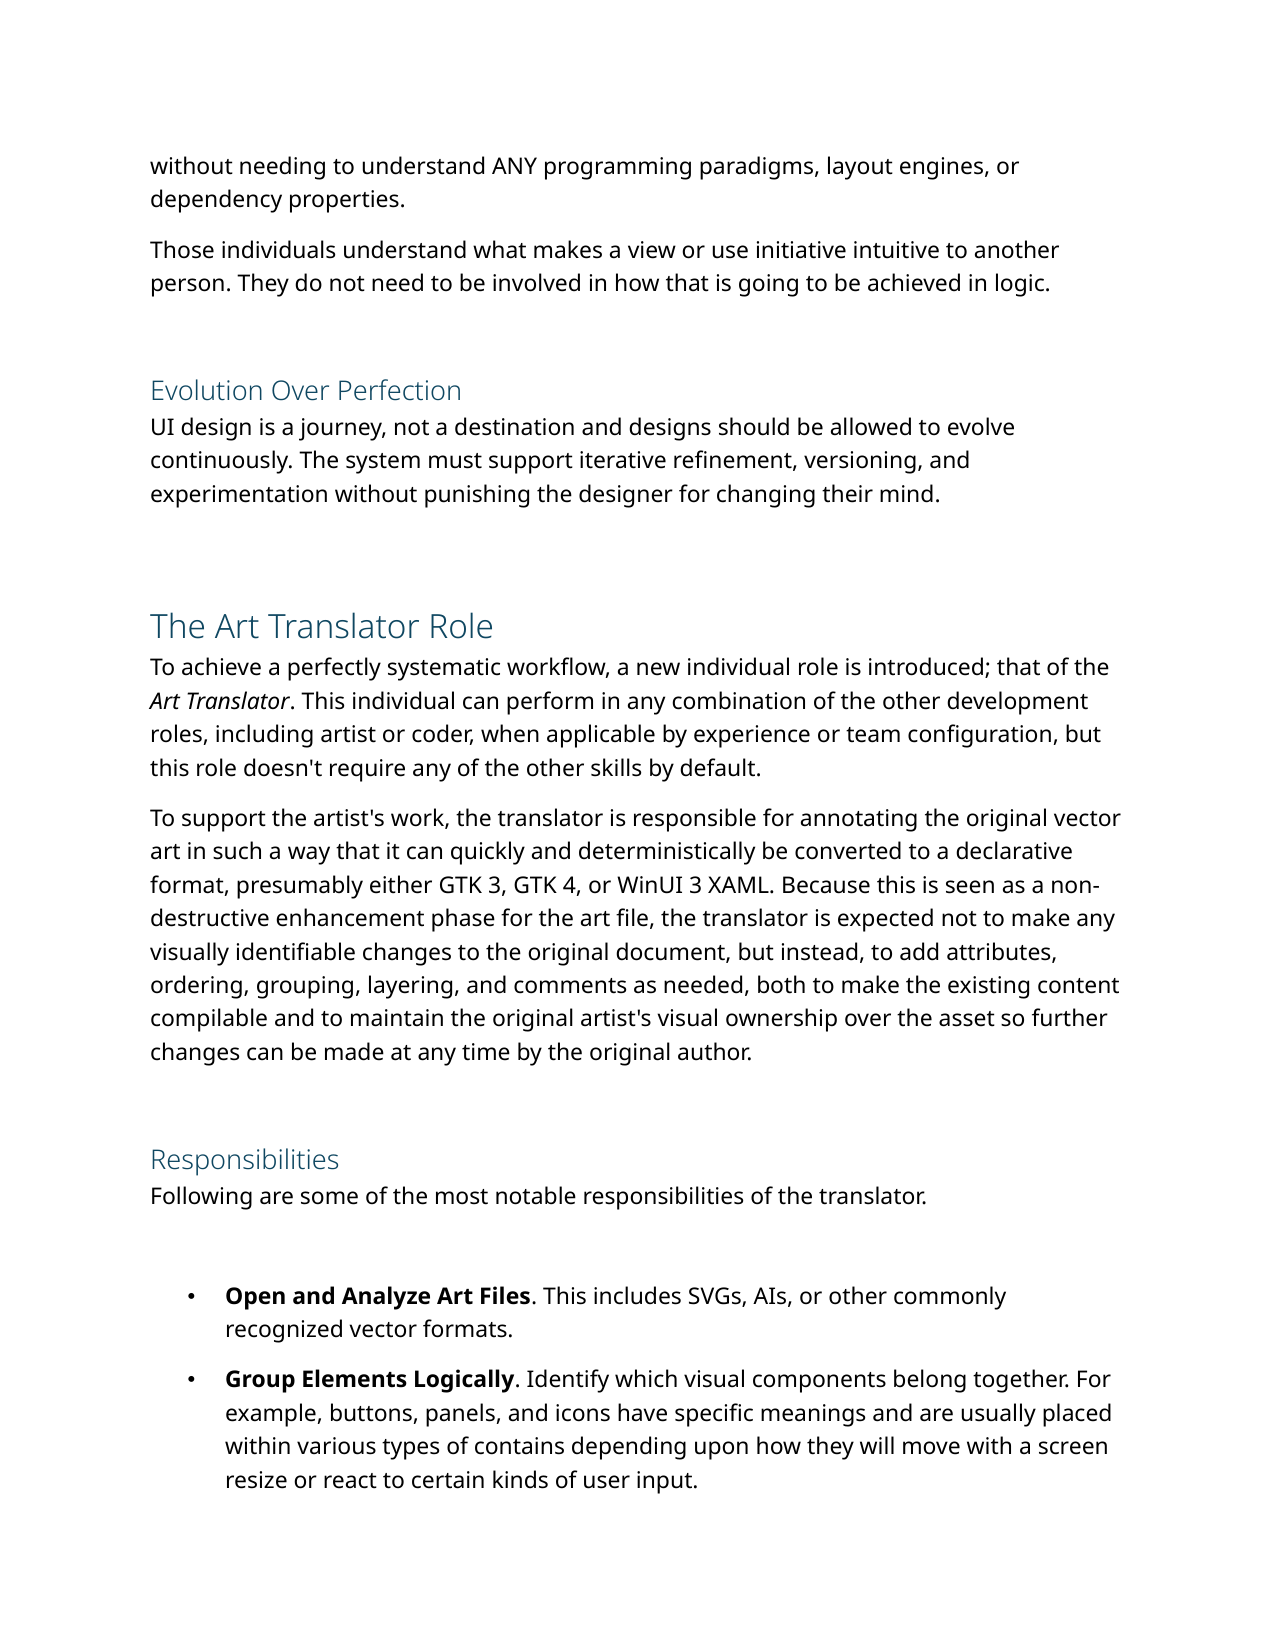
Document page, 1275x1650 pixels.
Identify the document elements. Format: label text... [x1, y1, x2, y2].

subtitle Responsibilities [150, 1140, 1125, 1177]
text without needing to understand ANY programming paradigms, layout engines, or dependency properties. [150, 150, 1125, 215]
text To support the artist's work, the translator is responsible for annotating the original vector art in such a way that it can quickly and deterministically be converted to a declarative format, presumably either GTK 3, GTK 4, or WinUI 3 XAML. Because this is seen as a non-destructive enhancement phase for the art file, the translator is expected not to make any visually identifiable changes to the original document, but instead, to add attributes, ordering, grouping, layering, and comments as needed, both to make the existing content compilable and to maintain the original artist's visual ownership over the asset so further changes can be made at any time by the original author. [150, 802, 1125, 1067]
subtitle The Art Translator Role [150, 603, 1125, 648]
text Following are some of the most notable responsibilities of the translator. [150, 1179, 1125, 1211]
text UI design is a journey, not a destination and designs should be allowed to evolve continuously. The system must support iterative refinement, versioning, and experimentation without punishing the designer for changing their mind. [150, 411, 1125, 509]
list Group Elements Logically. Identify which visual components belong together. For example, buttons, panels, and icons have specific meanings and are usually placed within various types of contains depending upon how they will move with a screen resize or react to certain kinds of user input. [187, 1363, 1125, 1495]
text To achieve a perfectly systematic workflow, a new individual role is introduced; that of the Art Translator. This individual can perform in any combination of the other development roles, including artist or coder, when applicable by experience or team configuration, but this role doesn't require any of the other skills by default. [150, 651, 1125, 783]
subtitle Evolution Over Perfection [150, 371, 1125, 408]
list Open and Analyze Art Files. This includes SVGs, AIs, or other commonly recognized vector formats. [187, 1280, 1125, 1344]
text Those individuals understand what makes a view or use initiative intuitive to another person. They do not need to be involved in how that is going to be achieved in logic. [150, 233, 1125, 298]
